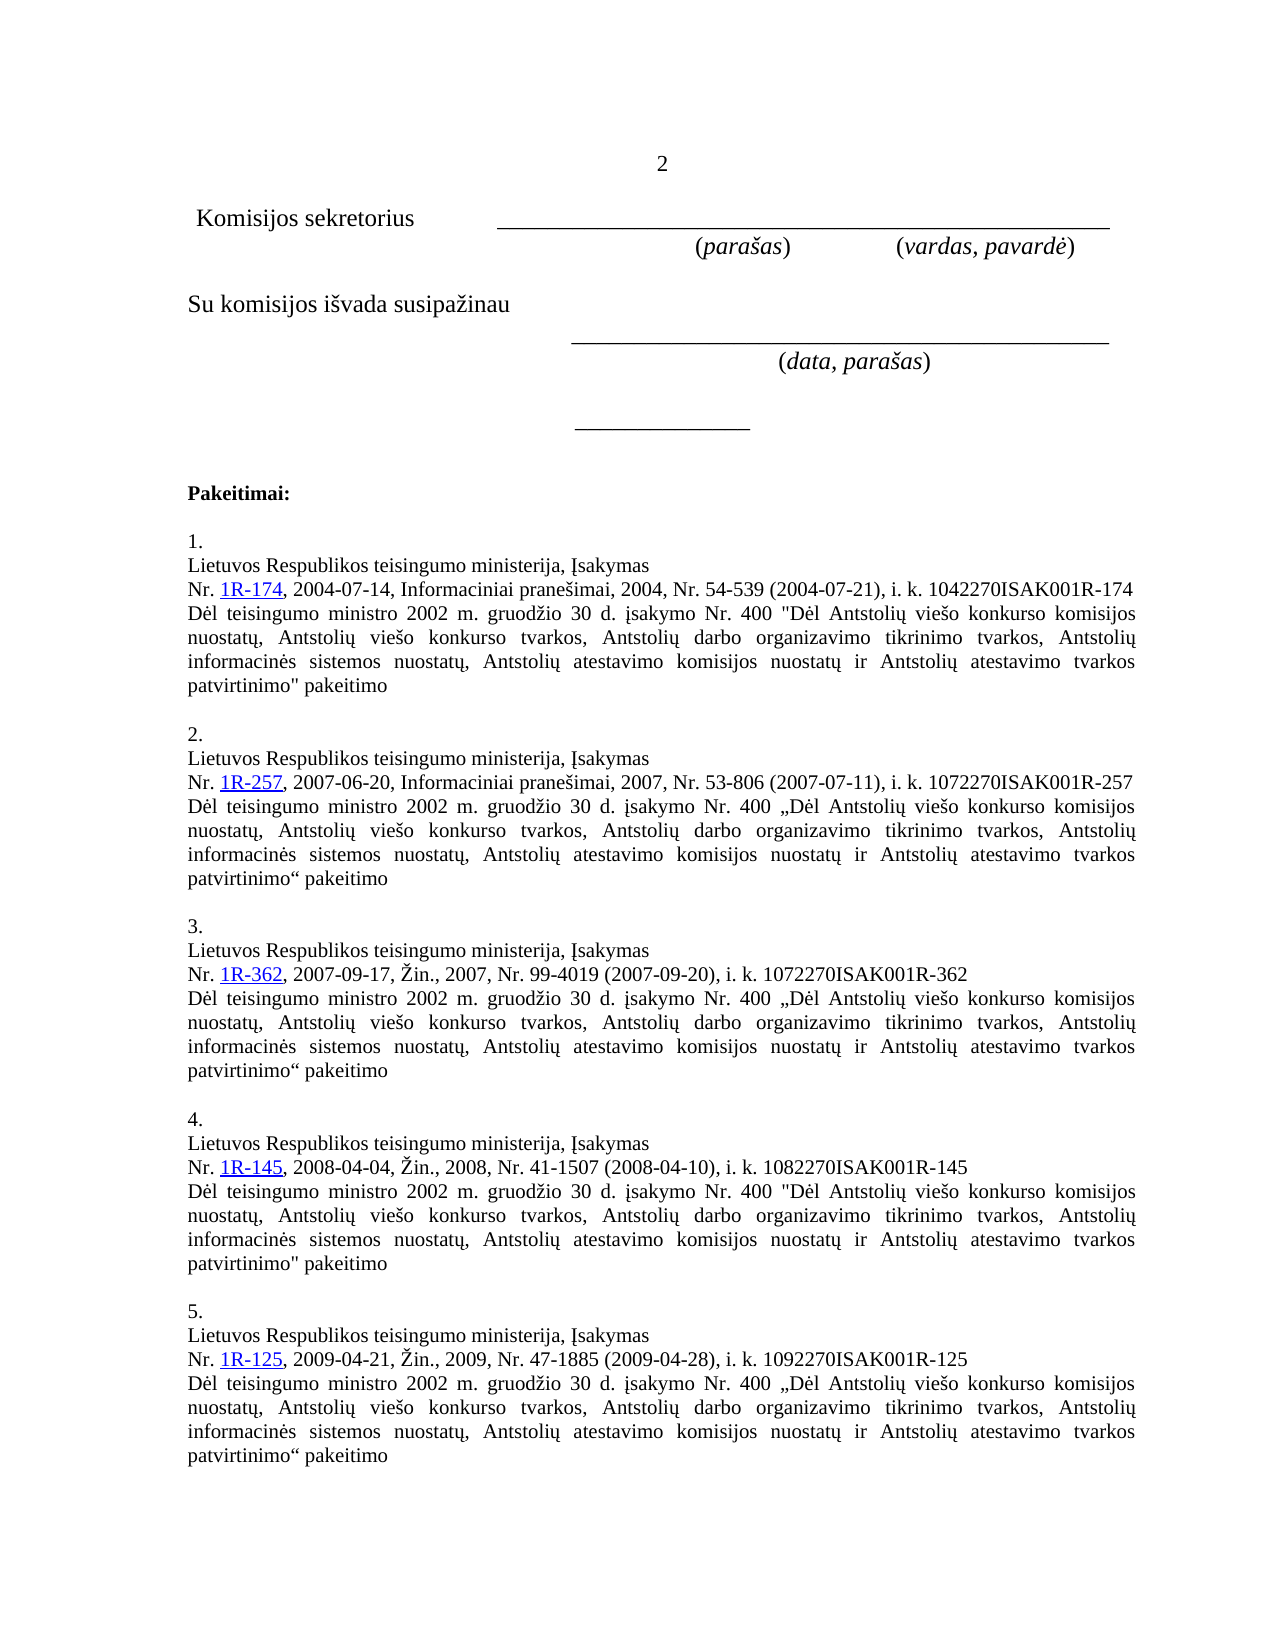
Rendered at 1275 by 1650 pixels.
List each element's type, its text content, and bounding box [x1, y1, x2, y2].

table_header [192, 318, 567, 375]
text Lietuvos Respublikos teisingumo ministerija, Įsakymas [187, 1323, 1137, 1347]
text Pakeitimai: [187, 481, 1137, 505]
text Su komisijos išvada susipažinau [187, 289, 1137, 318]
text Dėl teisingumo ministro 2002 m. gruodžio 30 d. įsakymo Nr. 400 "Dėl Antstolių viešo konkurso komisijos nuostatų, Antstolių viešo konkurso tvarkos, Antstolių darbo organizavimo tikrinimo tvarkos, Antstolių informacinės sistemos nuostatų, Antstolių atestavimo komisijos nuostatų ir Antstolių atestavimo tvarkos patvirtinimo" pakeitimo [187, 601, 1137, 697]
text Nr. 1R-362, 2007-09-17, Žin., 2007, Nr. 99-4019 (2007-09-20), i. k. 1072270ISAK001R-362 [187, 962, 1137, 986]
text Nr. 1R-174, 2004-07-14, Informaciniai pranešimai, 2004, Nr. 54-539 (2004-07-21), i. k. 1042270ISAK001R-174 [187, 577, 1137, 601]
text Dėl teisingumo ministro 2002 m. gruodžio 30 d. įsakymo Nr. 400 "Dėl Antstolių viešo konkurso komisijos nuostatų, Antstolių viešo konkurso tvarkos, Antstolių darbo organizavimo tikrinimo tvarkos, Antstolių informacinės sistemos nuostatų, Antstolių atestavimo komisijos nuostatų ir Antstolių atestavimo tvarkos patvirtinimo" pakeitimo [187, 1179, 1137, 1275]
text 3. [187, 914, 1137, 938]
text 1. [187, 529, 1137, 553]
table_header Komisijos sekretorius [192, 203, 493, 260]
text 2. [187, 721, 1137, 746]
text 5. [187, 1299, 1137, 1323]
text ______________ [187, 404, 1137, 433]
text 4. [187, 1106, 1137, 1131]
table_header ___________________________________________ (data, parašas) [567, 318, 1195, 375]
table_header _________________________________________________ (parašas) (vardas, pavardė) [493, 203, 1195, 260]
text Dėl teisingumo ministro 2002 m. gruodžio 30 d. įsakymo Nr. 400 „Dėl Antstolių viešo konkurso komisijos nuostatų, Antstolių viešo konkurso tvarkos, Antstolių darbo organizavimo tikrinimo tvarkos, Antstolių informacinės sistemos nuostatų, Antstolių atestavimo komisijos nuostatų ir Antstolių atestavimo tvarkos patvirtinimo“ pakeitimo [187, 794, 1137, 890]
text Nr. 1R-257, 2007-06-20, Informaciniai pranešimai, 2007, Nr. 53-806 (2007-07-11), i. k. 1072270ISAK001R-257 [187, 769, 1137, 794]
text Dėl teisingumo ministro 2002 m. gruodžio 30 d. įsakymo Nr. 400 „Dėl Antstolių viešo konkurso komisijos nuostatų, Antstolių viešo konkurso tvarkos, Antstolių darbo organizavimo tikrinimo tvarkos, Antstolių informacinės sistemos nuostatų, Antstolių atestavimo komisijos nuostatų ir Antstolių atestavimo tvarkos patvirtinimo“ pakeitimo [187, 1371, 1137, 1467]
text Lietuvos Respublikos teisingumo ministerija, Įsakymas [187, 553, 1137, 577]
text Dėl teisingumo ministro 2002 m. gruodžio 30 d. įsakymo Nr. 400 „Dėl Antstolių viešo konkurso komisijos nuostatų, Antstolių viešo konkurso tvarkos, Antstolių darbo organizavimo tikrinimo tvarkos, Antstolių informacinės sistemos nuostatų, Antstolių atestavimo komisijos nuostatų ir Antstolių atestavimo tvarkos patvirtinimo“ pakeitimo [187, 986, 1137, 1082]
text Nr. 1R-125, 2009-04-21, Žin., 2009, Nr. 47-1885 (2009-04-28), i. k. 1092270ISAK001R-125 [187, 1347, 1137, 1371]
text Lietuvos Respublikos teisingumo ministerija, Įsakymas [187, 746, 1137, 769]
text Lietuvos Respublikos teisingumo ministerija, Įsakymas [187, 1131, 1137, 1154]
text Lietuvos Respublikos teisingumo ministerija, Įsakymas [187, 938, 1137, 962]
text Nr. 1R-145, 2008-04-04, Žin., 2008, Nr. 41-1507 (2008-04-10), i. k. 1082270ISAK001R-145 [187, 1154, 1137, 1179]
